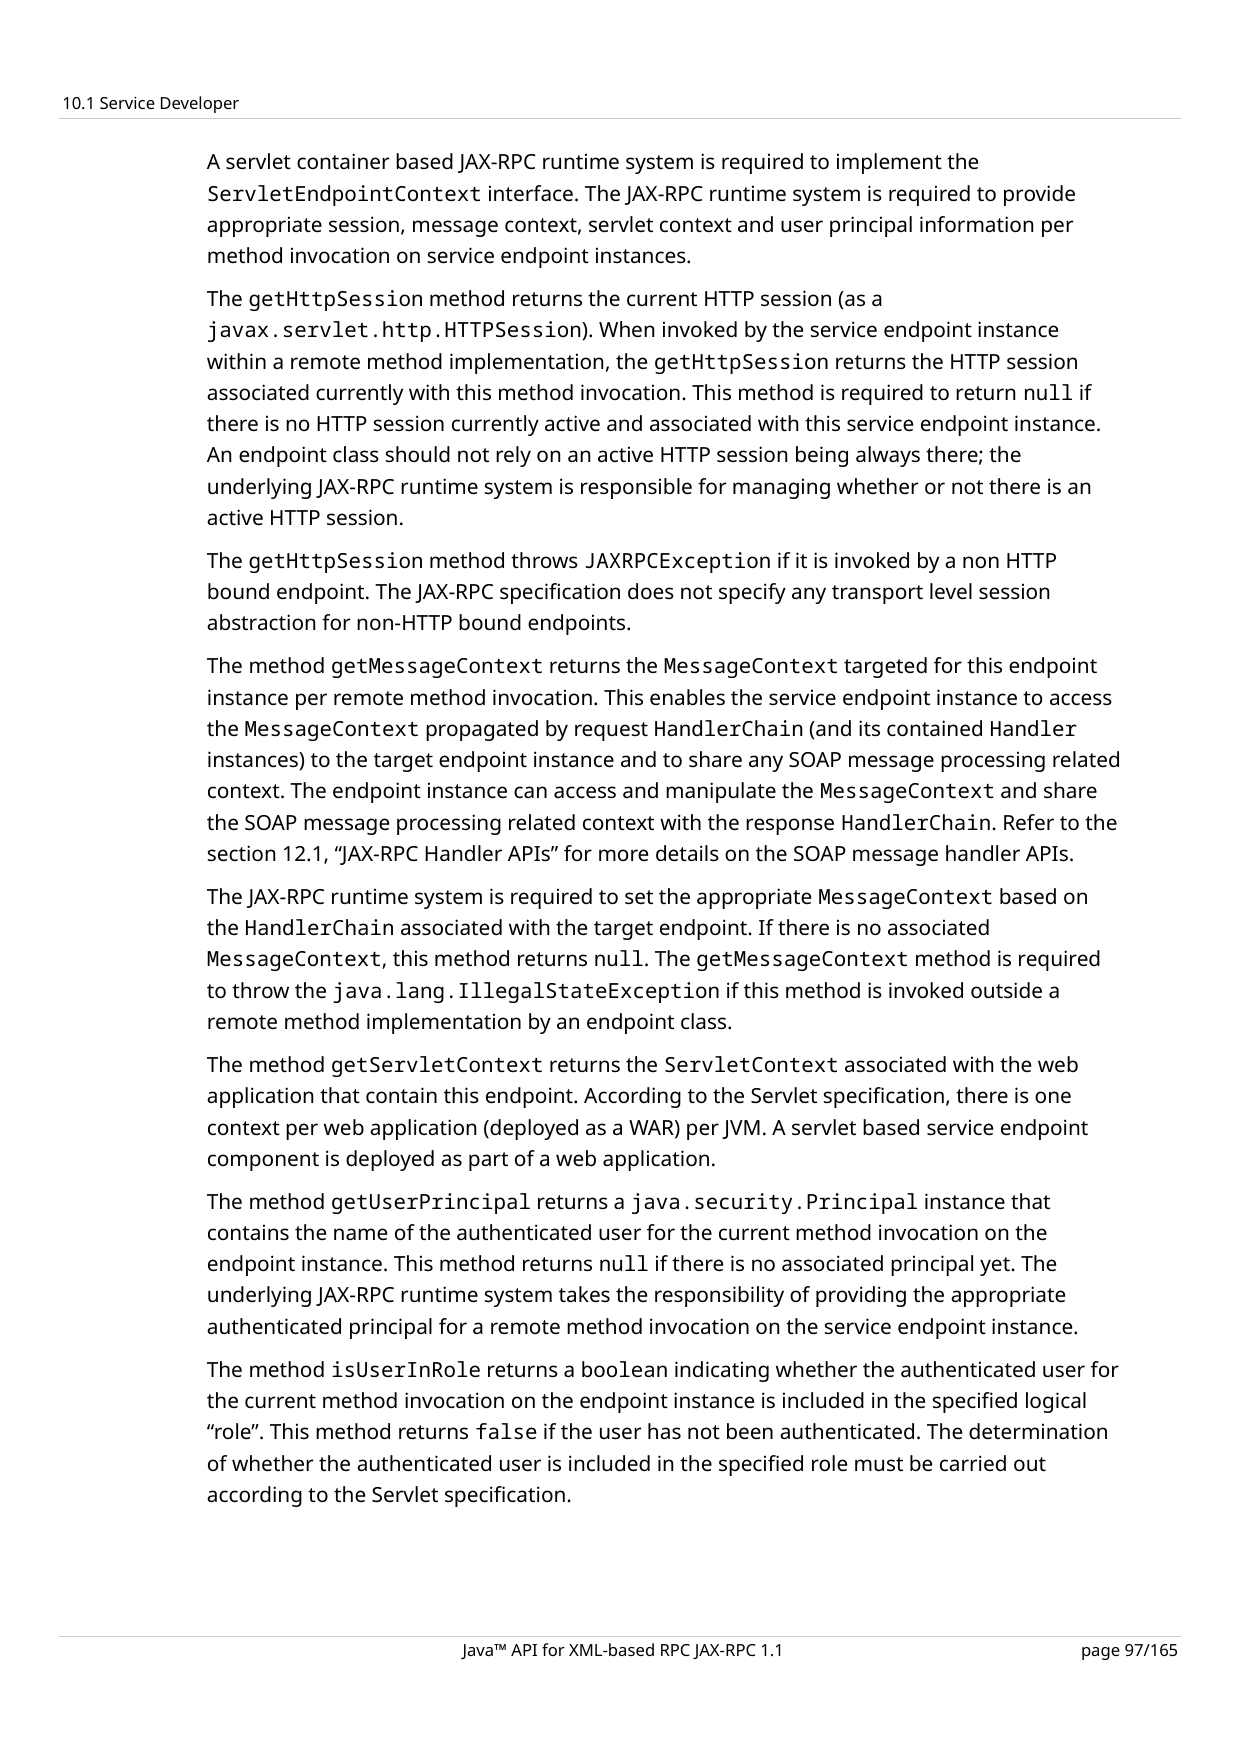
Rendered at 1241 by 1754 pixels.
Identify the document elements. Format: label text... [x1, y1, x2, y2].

text The getHttpSession method throws JAXRPCException if it is invoked by a non HTTP bound endpoint. The JAX-RPC specification does not specify any transport level session abstraction for non-HTTP bound endpoints. [207, 546, 1122, 637]
text The method getUserPrincipal returns a java.security.Principal instance that contains the name of the authenticated user for the current method invocation on the endpoint instance. This method returns null if there is no associated principal yet. The underlying JAX-RPC runtime system takes the responsibility of providing the appropriate authenticated principal for a remote method invocation on the service endpoint instance. [207, 1187, 1122, 1340]
text A servlet container based JAX-RPC runtime system is required to implement the ServletEndpointContext interface. The JAX-RPC runtime system is required to provide appropriate session, message context, servlet context and user principal information per method invocation on service endpoint instances. [207, 147, 1122, 270]
text The getHttpSession method returns the current HTTP session (as a javax.servlet.http.HTTPSession). When invoked by the service endpoint instance within a remote method implementation, the getHttpSession returns the HTTP session associated currently with this method invocation. This method is required to return null if there is no HTTP session currently active and associated with this service endpoint instance. An endpoint class should not rely on an active HTTP session being always there; the underlying JAX-RPC runtime system is responsible for managing whether or not there is an active HTTP session. [207, 284, 1122, 531]
text The method getServletContext returns the ServletContext associated with the web application that contain this endpoint. According to the Servlet specification, there is one context per web application (deployed as a WAR) per JVM. A servlet based service endpoint component is deployed as part of a web application. [207, 1050, 1122, 1172]
text The JAX-RPC runtime system is required to set the appropriate MessageContext based on the HandlerChain associated with the target endpoint. If there is no associated MessageContext, this method returns null. The getMessageContext method is required to throw the java.lang.IllegalStateException if this method is invoked outside a remote method implementation by an endpoint class. [207, 882, 1122, 1036]
text The method getMessageContext returns the MessageContext targeted for this endpoint instance per remote method invocation. This enables the service endpoint instance to access the MessageContext propagated by request HandlerChain (and its contained Handler instances) to the target endpoint instance and to share any SOAP message processing related context. The endpoint instance can access and manipulate the MessageContext and share the SOAP message processing related context with the response HandlerChain. Refer to the section 12.1, “JAX-RPC Handler APIs” for more details on the SOAP message handler APIs. [207, 652, 1122, 867]
text The method isUserInRole returns a boolean indicating whether the authenticated user for the current method invocation on the endpoint instance is included in the specified logical “role”. This method returns false if the user has not been authenticated. The determination of whether the authenticated user is included in the specified role must be carried out according to the Servlet specification. [207, 1355, 1122, 1508]
